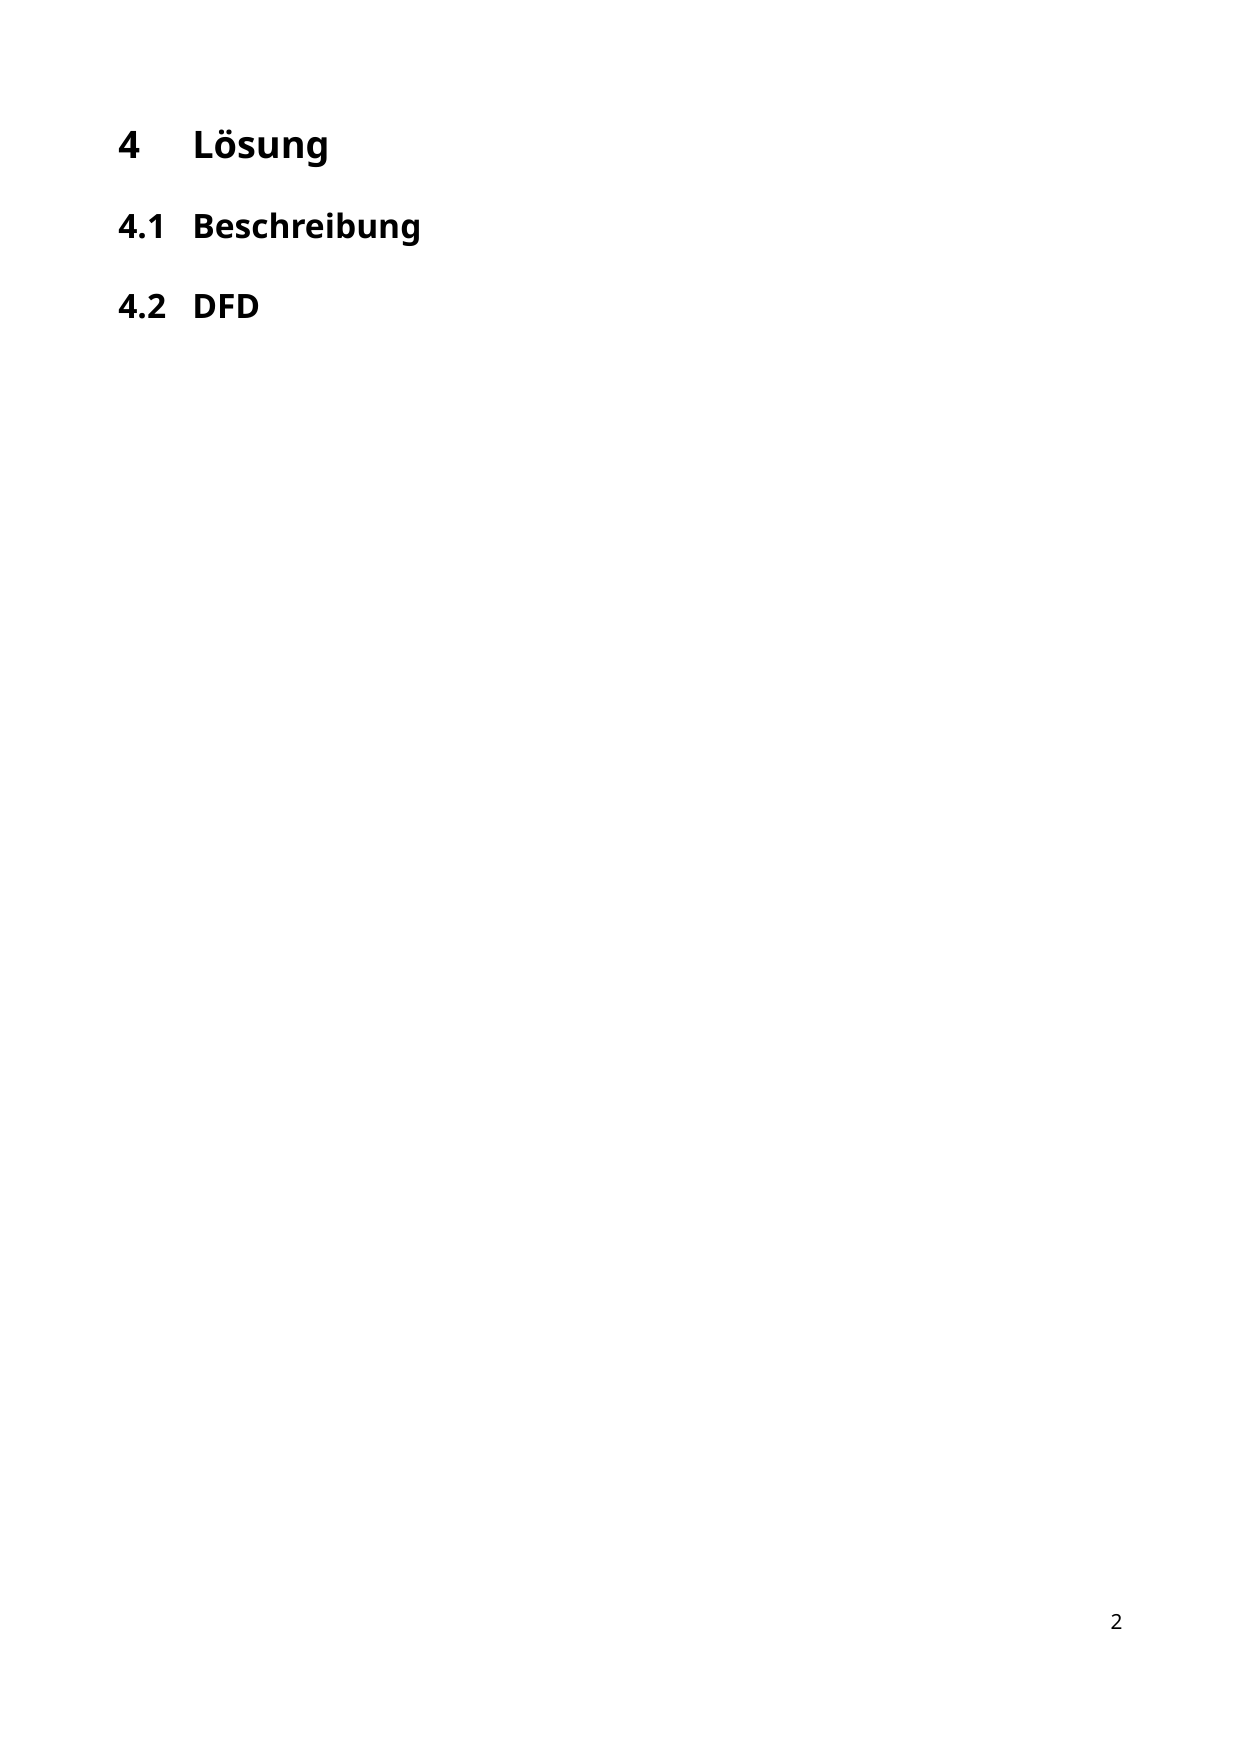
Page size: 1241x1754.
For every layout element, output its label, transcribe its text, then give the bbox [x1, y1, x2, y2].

subtitle Beschreibung [118, 203, 1122, 249]
subtitle DFD [118, 282, 1122, 328]
subtitle Lösung [118, 118, 1122, 170]
